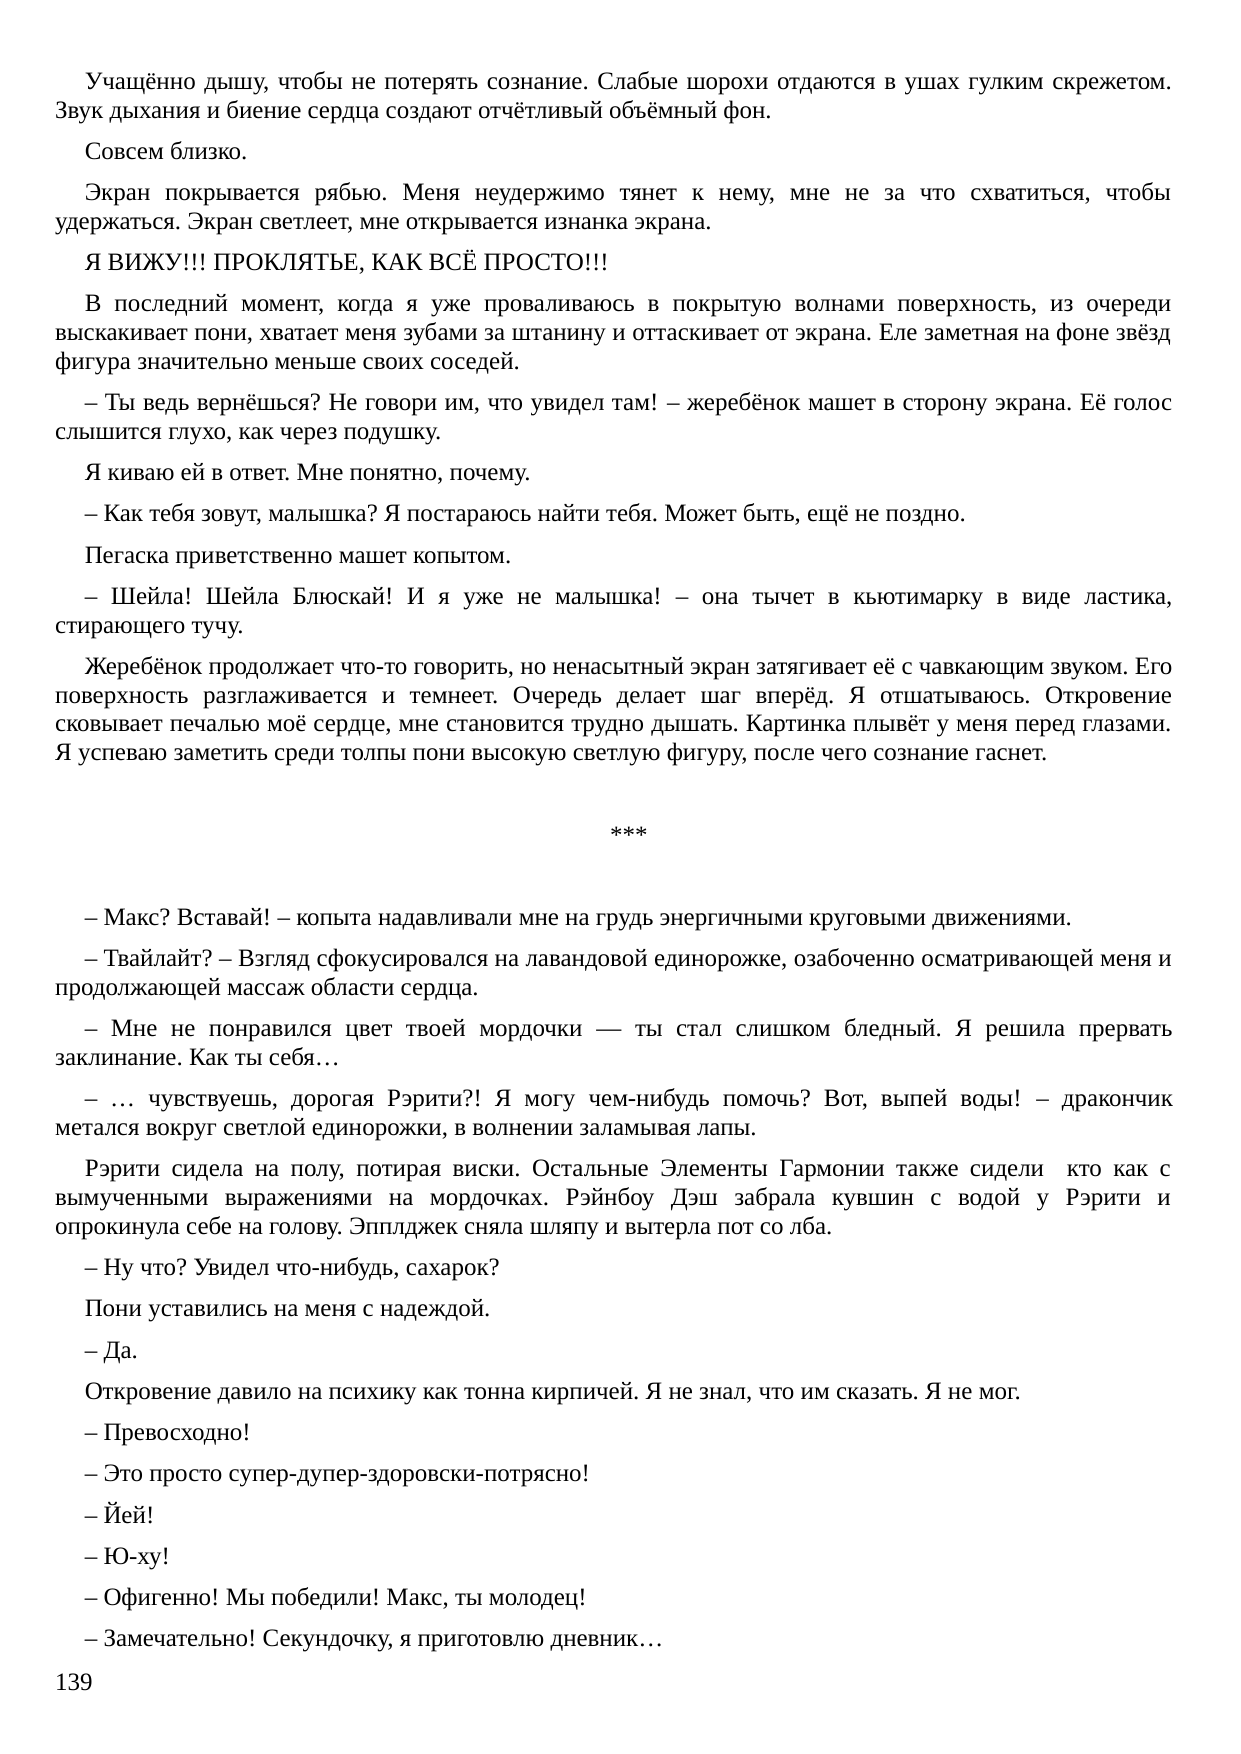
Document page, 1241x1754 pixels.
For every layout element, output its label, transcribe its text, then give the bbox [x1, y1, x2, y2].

text – Офигенно! Мы победили! Макс, ты молодец! [55, 1582, 1173, 1611]
text – Йей! [55, 1500, 1173, 1528]
text Экран покрывается рябью. Меня неудержимо тянет к нему, мне не за что схватиться, чтобы удержаться. Экран светлеет, мне открывается изнанка экрана. [55, 177, 1173, 235]
text – Это просто супер-дупер-здоровски-потрясно! [55, 1458, 1173, 1487]
text – Превосходно! [55, 1417, 1173, 1446]
text Учащённо дышу, чтобы не потерять сознание. Слабые шорохи отдаются в ушах гулким скрежетом. Звук дыхания и биение сердца создают отчётливый объёмный фон. [55, 66, 1173, 123]
text Я ВИЖУ!!! ПРОКЛЯТЬЕ, КАК ВСЁ ПРОСТО!!! [55, 247, 1173, 276]
text – Макс? Вставай! – копыта надавливали мне на грудь энергичными круговыми движениями. [55, 902, 1173, 931]
text Пони уставились на меня с надеждой. [55, 1293, 1173, 1322]
text – Замечательно! Секундочку, я приготовлю дневник… [55, 1623, 1173, 1652]
text – Ты ведь вернёшься? Не говори им, что увидел там! – жеребёнок машет в сторону экрана. Её голос слышится глухо, как через подушку. [55, 387, 1173, 445]
text *** [55, 820, 1173, 848]
text – Как тебя зовут, малышка? Я постараюсь найти тебя. Может быть, ещё не поздно. [55, 498, 1173, 527]
text – Шейла! Шейла Блюскай! И я уже не малышка! – она тычет в кьютимарку в виде ластика, стирающего тучу. [55, 581, 1173, 638]
text – … чувствуешь, дорогая Рэрити?! Я могу чем-нибудь помочь? Вот, выпей воды! – дракончик метался вокруг светлой единорожки, в волнении заламывая лапы. [55, 1083, 1173, 1141]
text – Ну что? Увидел что-нибудь, сахарок? [55, 1252, 1173, 1281]
text Я киваю ей в ответ. Мне понятно, почему. [55, 457, 1173, 486]
text Жеребёнок продолжает что-то говорить, но ненасытный экран затягивает её с чавкающим звуком. Его поверхность разглаживается и темнеет. Очередь делает шаг вперёд. Я отшатываюсь. Откровение сковывает печалью моё сердце, мне становится трудно дышать. Картинка плывёт у меня перед глазами. Я успеваю заметить среди толпы пони высокую светлую фигуру, после чего сознание гаснет. [55, 651, 1173, 766]
text – Твайлайт? – Взгляд сфокусировался на лавандовой единорожке, озабоченно осматривающей меня и продолжающей массаж области сердца. [55, 943, 1173, 1001]
text Рэрити сидела на полу, потирая виски. Остальные Элементы Гармонии также сидели кто как с вымученными выражениями на мордочках. Рэйнбоу Дэш забрала кувшин с водой у Рэрити и опрокинула себе на голову. Эпплджек сняла шляпу и вытерла пот со лба. [55, 1153, 1173, 1240]
text – Ю-ху! [55, 1541, 1173, 1570]
text – Да. [55, 1335, 1173, 1363]
text Пегаска приветственно машет копытом. [55, 540, 1173, 568]
text В последний момент, когда я уже проваливаюсь в покрытую волнами поверхность, из очереди выскакивает пони, хватает меня зубами за штанину и оттаскивает от экрана. Еле заметная на фоне звёзд фигура значительно меньше своих соседей. [55, 288, 1173, 375]
text – Мне не понравился цвет твоей мордочки — ты стал слишком бледный. Я решила прервать заклинание. Как ты себя… [55, 1013, 1173, 1071]
text Совсем близко. [55, 136, 1173, 165]
text Откровение давило на психику как тонна кирпичей. Я не знал, что им сказать. Я не мог. [55, 1376, 1173, 1405]
